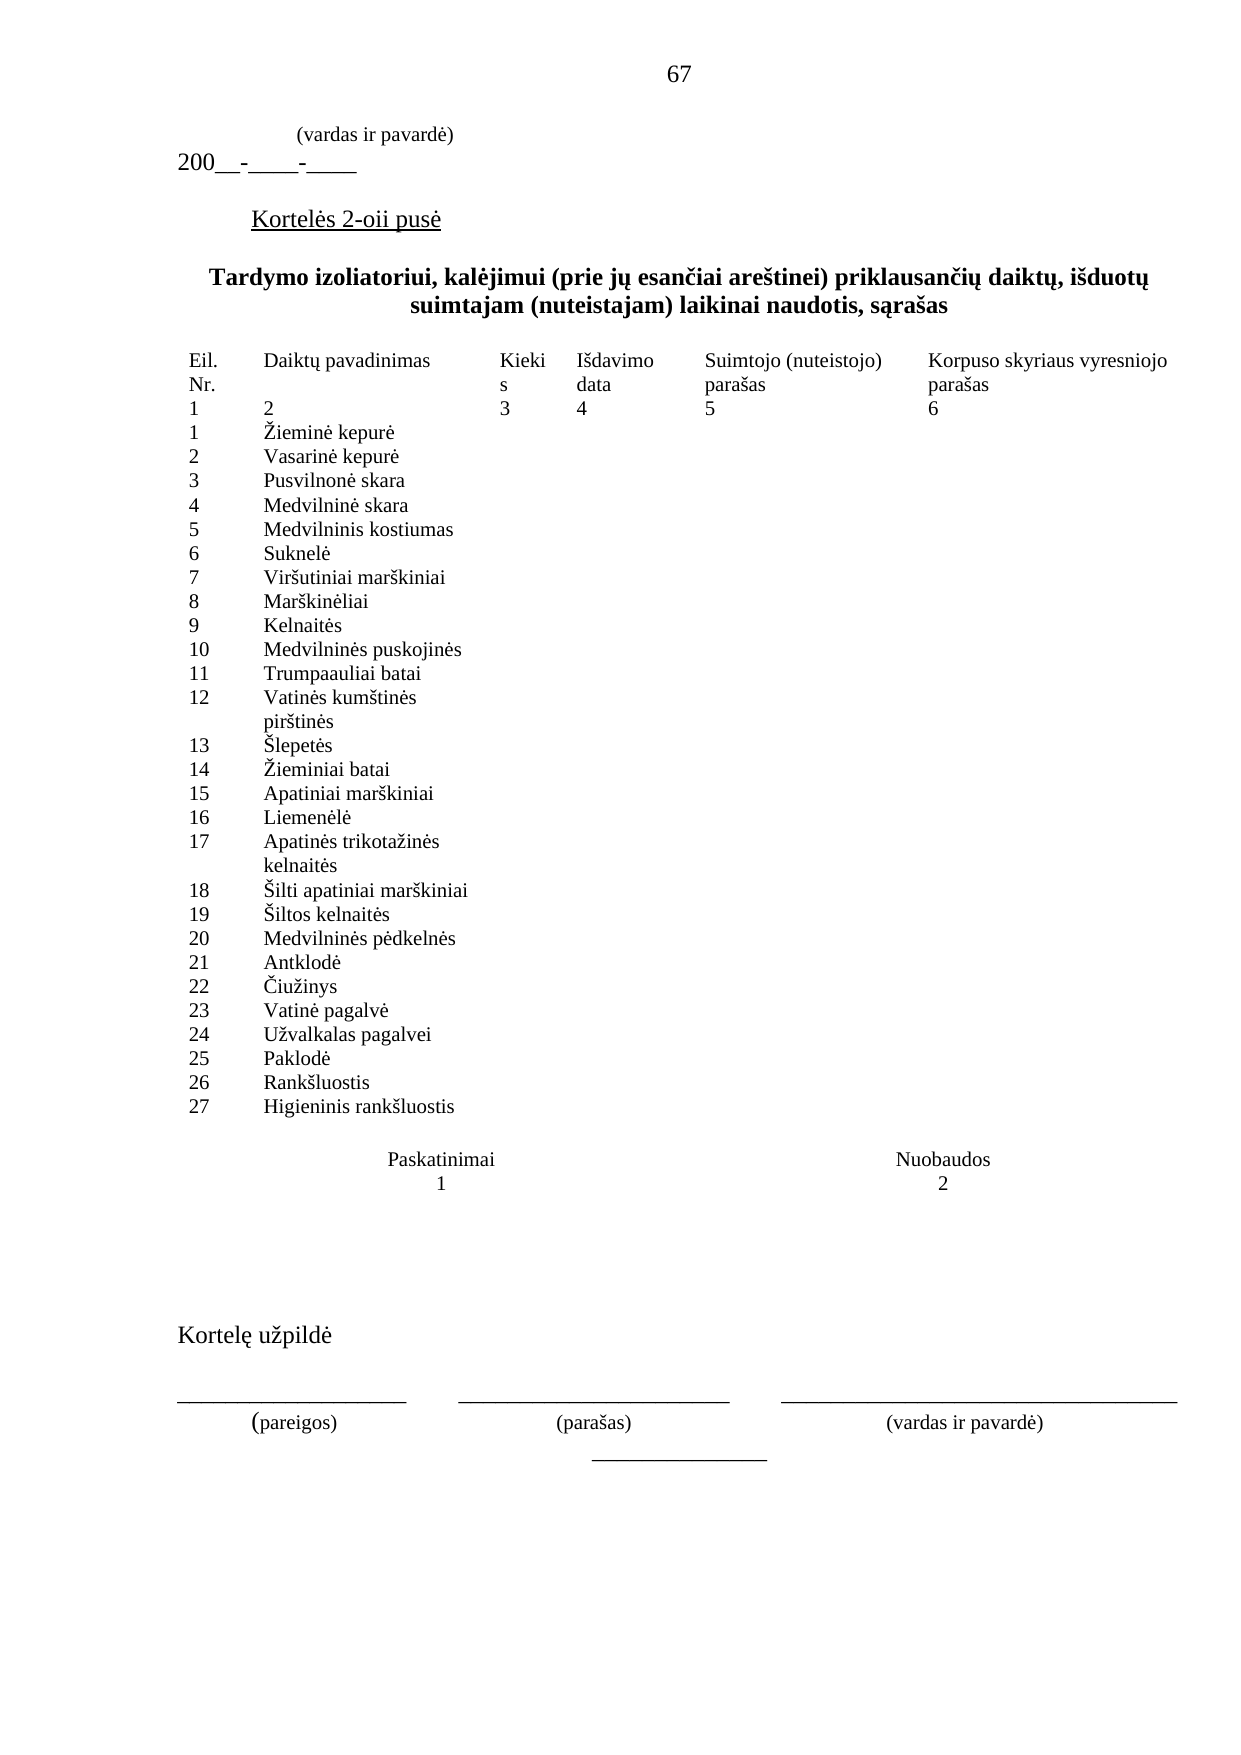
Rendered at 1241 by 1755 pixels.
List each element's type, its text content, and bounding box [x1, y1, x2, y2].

table_cell [565, 685, 693, 733]
table_cell 5 [693, 396, 917, 420]
table_cell [488, 613, 565, 637]
table_cell 2 [177, 444, 252, 468]
table_cell [693, 1022, 917, 1046]
table_cell [917, 493, 1181, 517]
table_cell [488, 998, 565, 1022]
table_cell Apatiniai marškiniai [252, 781, 488, 805]
table_cell [488, 1022, 565, 1046]
table_cell Medvilninės puskojinės [252, 637, 488, 661]
table_cell [693, 1070, 917, 1094]
table_cell [693, 541, 917, 565]
table_cell [488, 733, 565, 757]
table_cell Šlepetės [252, 733, 488, 757]
table_cell [705, 1219, 1181, 1243]
table_cell [488, 420, 565, 444]
table_cell 3 [177, 469, 252, 492]
table_cell 12 [177, 685, 252, 733]
table_cell [488, 1046, 565, 1070]
table_cell [917, 1022, 1181, 1046]
table_cell 4 [177, 493, 252, 517]
table_cell [177, 1219, 705, 1243]
table_header Išdavimo data [565, 348, 693, 396]
table_cell [693, 589, 917, 613]
table_cell Šilti apatiniai marškiniai [252, 878, 488, 902]
table_cell [693, 637, 917, 661]
table_cell [917, 565, 1181, 589]
table_cell [488, 685, 565, 733]
table_cell [693, 781, 917, 805]
table_cell [565, 444, 693, 468]
table_cell [693, 878, 917, 902]
table_cell [565, 781, 693, 805]
table_cell [705, 1195, 1181, 1219]
table_cell 21 [177, 950, 252, 974]
table_cell [917, 829, 1181, 877]
table_cell [693, 661, 917, 685]
table_cell 15 [177, 781, 252, 805]
table_cell [693, 685, 917, 733]
table_cell 14 [177, 757, 252, 781]
table_cell [917, 444, 1181, 468]
table_cell [565, 637, 693, 661]
table_cell [917, 950, 1181, 974]
table_cell [565, 950, 693, 974]
table_cell [488, 926, 565, 950]
table_cell [693, 733, 917, 757]
table_header Nuobaudos [705, 1147, 1181, 1171]
table_cell [488, 805, 565, 829]
table_cell [693, 950, 917, 974]
table_cell [705, 1243, 1181, 1267]
table_cell [488, 589, 565, 613]
table_cell [693, 805, 917, 829]
table_cell 26 [177, 1070, 252, 1094]
table_cell 3 [488, 396, 565, 420]
table_cell [917, 541, 1181, 565]
table_cell [917, 878, 1181, 902]
table_cell [565, 1094, 693, 1118]
table_cell [488, 661, 565, 685]
table_cell [693, 517, 917, 541]
table_cell [177, 1195, 705, 1219]
table_cell [693, 1046, 917, 1070]
table_cell [693, 829, 917, 877]
table_cell 7 [177, 565, 252, 589]
table_cell [565, 541, 693, 565]
table_cell [565, 878, 693, 902]
table_cell [917, 637, 1181, 661]
table_cell [917, 661, 1181, 685]
table_cell [565, 589, 693, 613]
text ______________ [177, 1435, 1181, 1464]
text Tardymo izoliatoriui, kalėjimui (prie jų esančiai areštinei) priklausančių daiktų, išduotų suimtajam (nuteistajam) laikinai naudotis, sąrašas [177, 262, 1181, 319]
table_cell [488, 444, 565, 468]
table_cell 1 [177, 1171, 705, 1195]
table_cell Vatinės kumštinės pirštinės [252, 685, 488, 733]
table_cell [565, 493, 693, 517]
table_cell 11 [177, 661, 252, 685]
table_cell 6 [177, 541, 252, 565]
table_cell 1 [177, 420, 252, 444]
table_cell 18 [177, 878, 252, 902]
table_cell [917, 685, 1181, 733]
table_cell Liemenėlė [252, 805, 488, 829]
table_cell 23 [177, 998, 252, 1022]
table_cell [693, 493, 917, 517]
table_cell 5 [177, 517, 252, 541]
table_cell Kelnaitės [252, 613, 488, 637]
table_cell [565, 565, 693, 589]
table_cell [565, 1046, 693, 1070]
table_cell [488, 469, 565, 492]
table_cell [177, 1267, 705, 1291]
table_cell [693, 757, 917, 781]
table_cell Marškinėliai [252, 589, 488, 613]
table_cell [565, 469, 693, 492]
table_cell [693, 565, 917, 589]
table_cell [565, 757, 693, 781]
table_cell [693, 926, 917, 950]
table_cell [917, 1046, 1181, 1070]
table_cell [693, 469, 917, 492]
table_header Kiekis [488, 348, 565, 396]
table_cell [488, 1094, 565, 1118]
table_cell [488, 757, 565, 781]
text Kortelę užpildė [177, 1320, 1181, 1349]
table_cell [693, 613, 917, 637]
table_cell Medvilninis kostiumas [252, 517, 488, 541]
table_cell [917, 733, 1181, 757]
table_cell 24 [177, 1022, 252, 1046]
table_cell [705, 1267, 1181, 1291]
table_header Daiktų pavadinimas [252, 348, 488, 396]
table_cell [565, 902, 693, 926]
text (vardas ir pavardė) [177, 118, 1181, 147]
table_cell [488, 1070, 565, 1094]
table_cell [693, 902, 917, 926]
table_cell [917, 469, 1181, 492]
table_cell [488, 950, 565, 974]
text Kortelės 2-oii pusė [177, 204, 1181, 233]
table_cell [565, 1070, 693, 1094]
table_header Korpuso skyriaus vyresniojo parašas [917, 348, 1181, 396]
table_cell Žieminiai batai [252, 757, 488, 781]
table_cell Viršutiniai marškiniai [252, 565, 488, 589]
table_cell Higieninis rankšluostis [252, 1094, 488, 1118]
table_cell [565, 613, 693, 637]
table_cell Trumpaauliai batai [252, 661, 488, 685]
table_cell [177, 1243, 705, 1267]
table_cell [917, 781, 1181, 805]
table_cell Paklodė [252, 1046, 488, 1070]
table_cell [693, 998, 917, 1022]
table_cell Užvalkalas pagalvei [252, 1022, 488, 1046]
table_cell Suknelė [252, 541, 488, 565]
table_cell [917, 420, 1181, 444]
table_cell 20 [177, 926, 252, 950]
table_cell Čiužinys [252, 974, 488, 998]
table_cell [917, 1094, 1181, 1118]
table_cell 8 [177, 589, 252, 613]
table_cell [565, 733, 693, 757]
table_cell [488, 781, 565, 805]
table_cell [917, 589, 1181, 613]
table_cell [565, 1022, 693, 1046]
table_header Paskatinimai [177, 1147, 705, 1171]
table_cell Medvilninės pėdkelnės [252, 926, 488, 950]
table_cell 19 [177, 902, 252, 926]
table_cell 22 [177, 974, 252, 998]
table_cell 10 [177, 637, 252, 661]
table_cell [917, 757, 1181, 781]
table_cell Rankšluostis [252, 1070, 488, 1094]
table_cell [565, 420, 693, 444]
table_cell [917, 926, 1181, 950]
table_cell 16 [177, 805, 252, 829]
table_cell [565, 805, 693, 829]
table_cell 13 [177, 733, 252, 757]
table_cell 25 [177, 1046, 252, 1070]
table_cell 17 [177, 829, 252, 877]
table_cell Vasarinė kepurė [252, 444, 488, 468]
table_cell [488, 902, 565, 926]
table_cell [488, 637, 565, 661]
table_header Suimtojo (nuteistojo) parašas [693, 348, 917, 396]
table_cell [488, 974, 565, 998]
table_cell [917, 805, 1181, 829]
table_cell [693, 974, 917, 998]
table_cell [917, 1070, 1181, 1094]
table_cell [488, 517, 565, 541]
table_cell [488, 878, 565, 902]
table_cell [488, 565, 565, 589]
table_cell [565, 517, 693, 541]
table_cell Šiltos kelnaitės [252, 902, 488, 926]
table_cell 2 [252, 396, 488, 420]
table_cell [917, 902, 1181, 926]
table_cell Pusvilnonė skara [252, 469, 488, 492]
table_cell 6 [917, 396, 1181, 420]
table_cell [917, 613, 1181, 637]
table_cell 27 [177, 1094, 252, 1118]
table_cell [693, 444, 917, 468]
table_cell [488, 493, 565, 517]
table_cell Medvilninė skara [252, 493, 488, 517]
table_cell Žieminė kepurė [252, 420, 488, 444]
table_cell [917, 517, 1181, 541]
table_cell [565, 661, 693, 685]
table_cell [565, 829, 693, 877]
table_cell 4 [565, 396, 693, 420]
table_cell Vatinė pagalvė [252, 998, 488, 1022]
text (pareigos) (parašas) (vardas ir pavardė) [177, 1406, 1181, 1435]
table_cell [917, 974, 1181, 998]
table_cell Apatinės trikotažinės kelnaitės [252, 829, 488, 877]
table_cell [565, 998, 693, 1022]
table_cell [488, 541, 565, 565]
table_cell Antklodė [252, 950, 488, 974]
table_cell [488, 829, 565, 877]
table_cell 2 [705, 1171, 1181, 1195]
table_cell [693, 1094, 917, 1118]
table_cell [693, 420, 917, 444]
table_cell 9 [177, 613, 252, 637]
table_header Eil. Nr. [177, 348, 252, 396]
table_cell 1 [177, 396, 252, 420]
text 200__-____-____ [177, 147, 1181, 176]
table_cell [917, 998, 1181, 1022]
table_cell [565, 974, 693, 998]
table_cell [565, 926, 693, 950]
